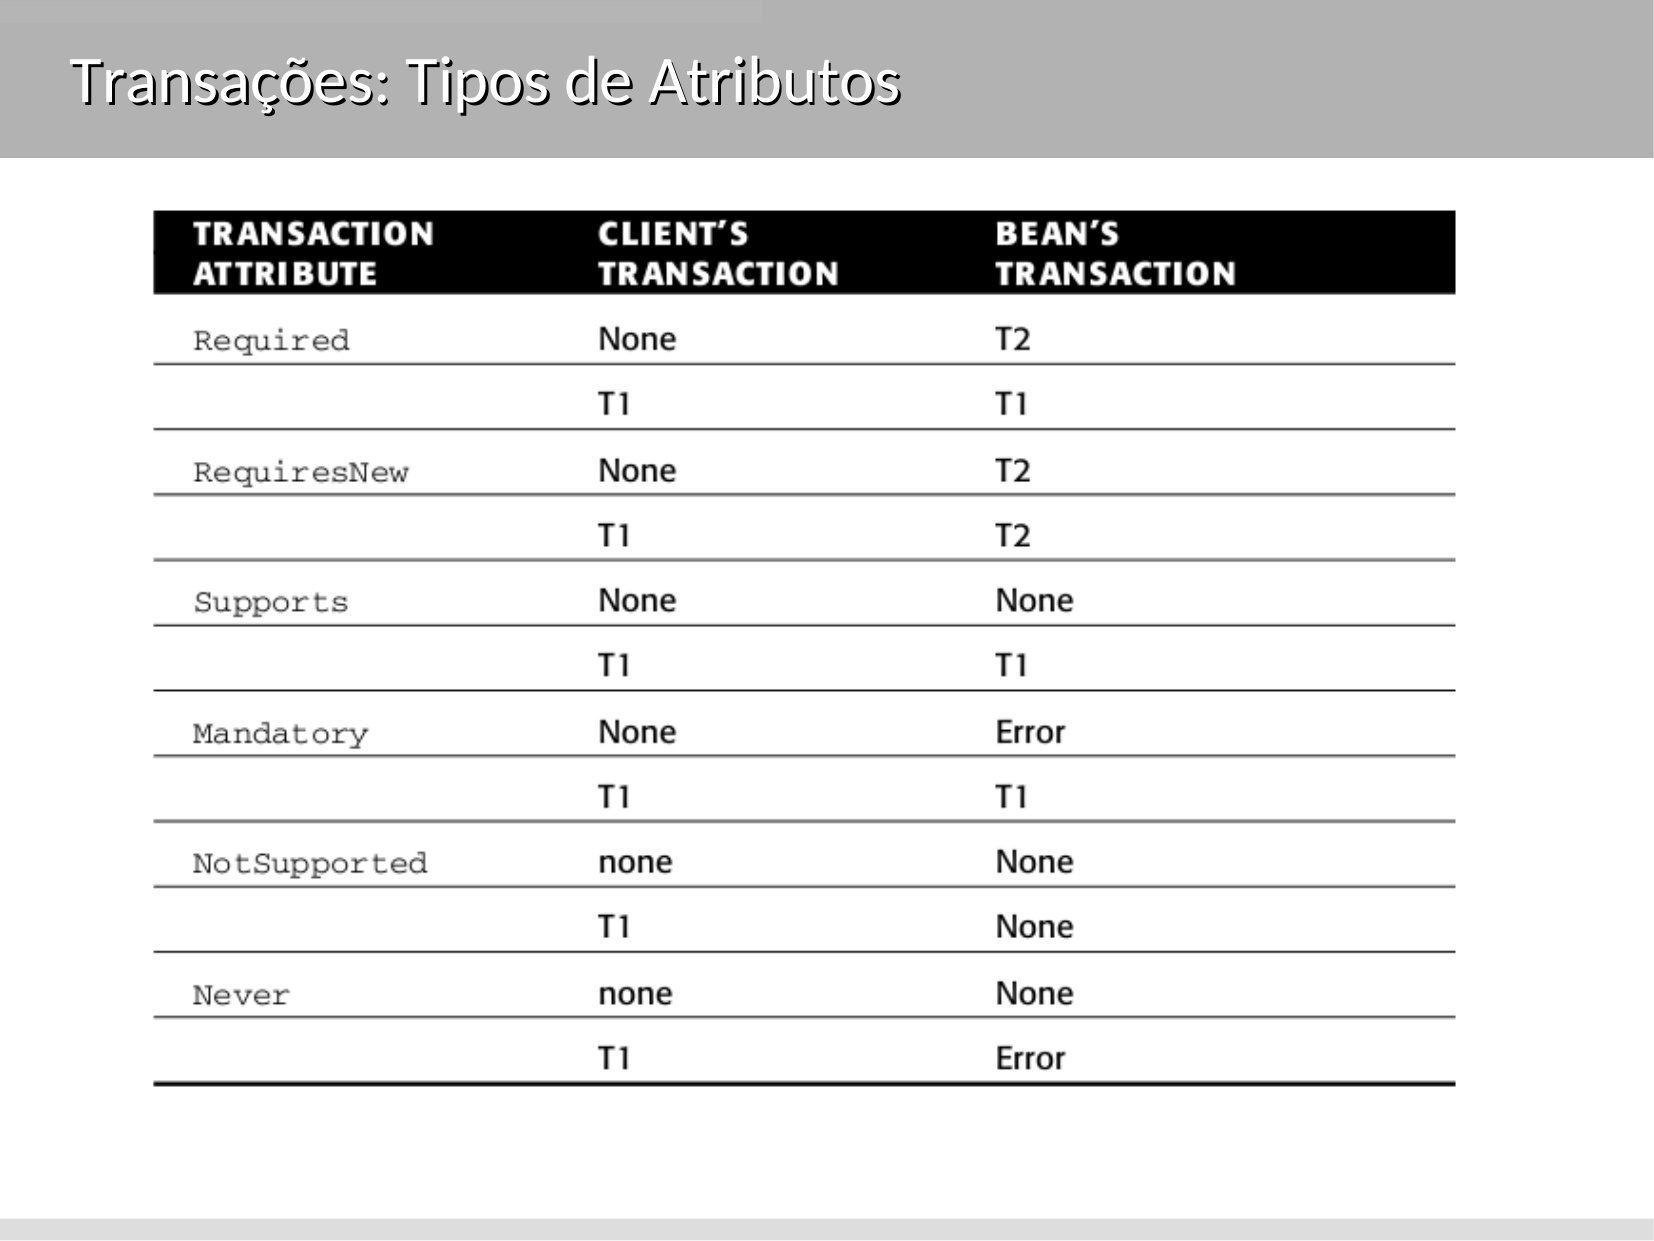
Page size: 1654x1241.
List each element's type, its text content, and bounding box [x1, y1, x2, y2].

title Transações: Tipos de Atributos [70, 11, 1536, 160]
picture [131, 198, 1494, 1105]
